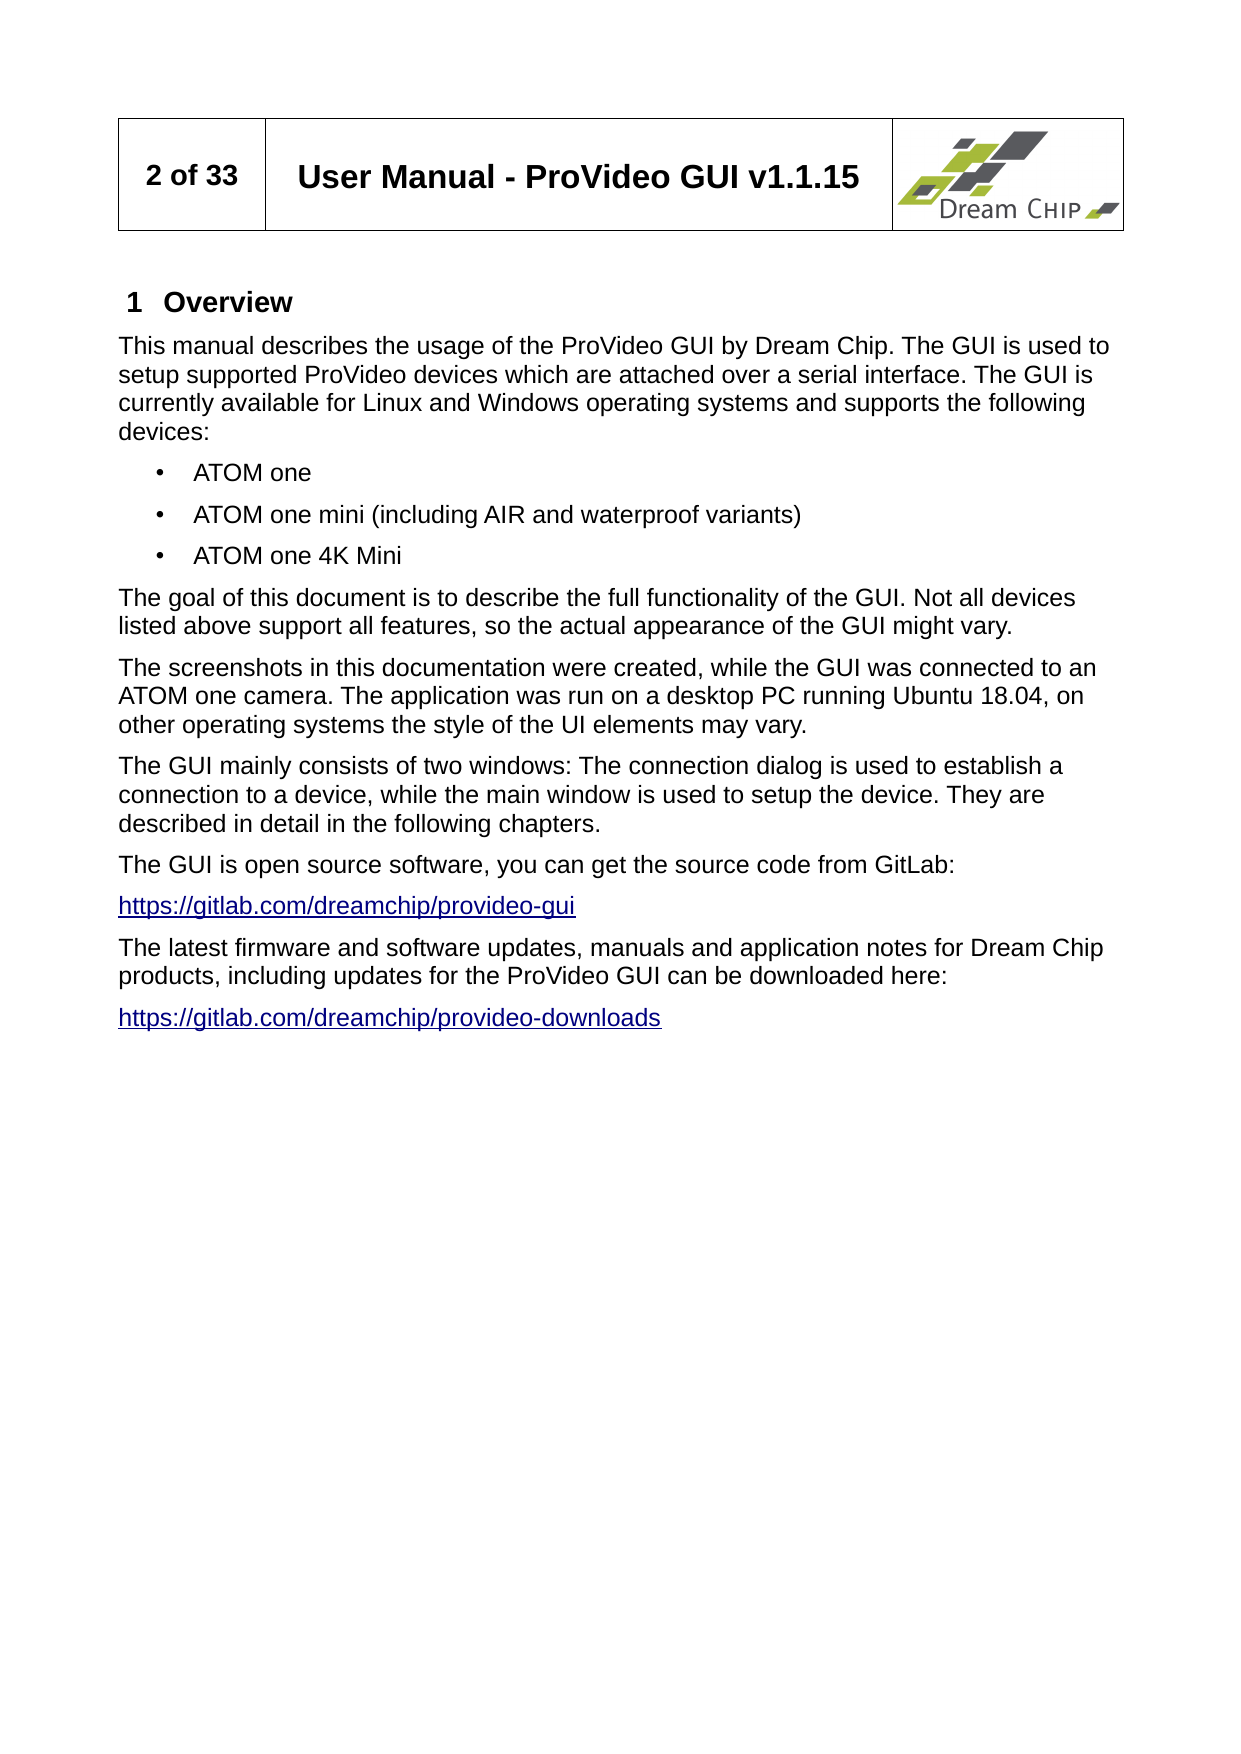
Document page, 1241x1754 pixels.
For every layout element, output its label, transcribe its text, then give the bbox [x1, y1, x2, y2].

text https://gitlab.com/dreamchip/provideo-downloads [118, 1002, 1122, 1031]
text The GUI is open source software, you can get the source code from GitLab: [118, 850, 1122, 879]
list ATOM one [156, 458, 1122, 487]
text The GUI mainly consists of two windows: The connection dialog is used to establish a connection to a device, while the main window is used to setup the device. They are described in detail in the following chapters. [118, 751, 1122, 837]
text https://gitlab.com/dreamchip/provideo-gui [118, 891, 1122, 920]
text The goal of this document is to describe the full functionality of the GUI. Not all devices listed above support all features, so the actual appearance of the GUI might vary. [118, 582, 1122, 640]
list ATOM one 4K Mini [156, 541, 1122, 570]
text The screenshots in this documentation were created, while the GUI was connected to an ATOM one camera. The application was run on a desktop PC running Ubuntu 18.04, on other operating systems the style of the UI elements may vary. [118, 652, 1122, 739]
text The latest firmware and software updates, manuals and application notes for Dream Chip products, including updates for the ProVideo GUI can be downloaded here: [118, 932, 1122, 990]
subtitle Overview [118, 285, 1122, 318]
list ATOM one mini (including AIR and waterproof variants) [156, 500, 1122, 529]
picture [897, 130, 1120, 220]
text This manual describes the usage of the ProVideo GUI by Dream Chip. The GUI is used to setup supported ProVideo devices which are attached over a serial interface. The GUI is currently available for Linux and Windows operating systems and supports the following devices: [118, 331, 1122, 446]
